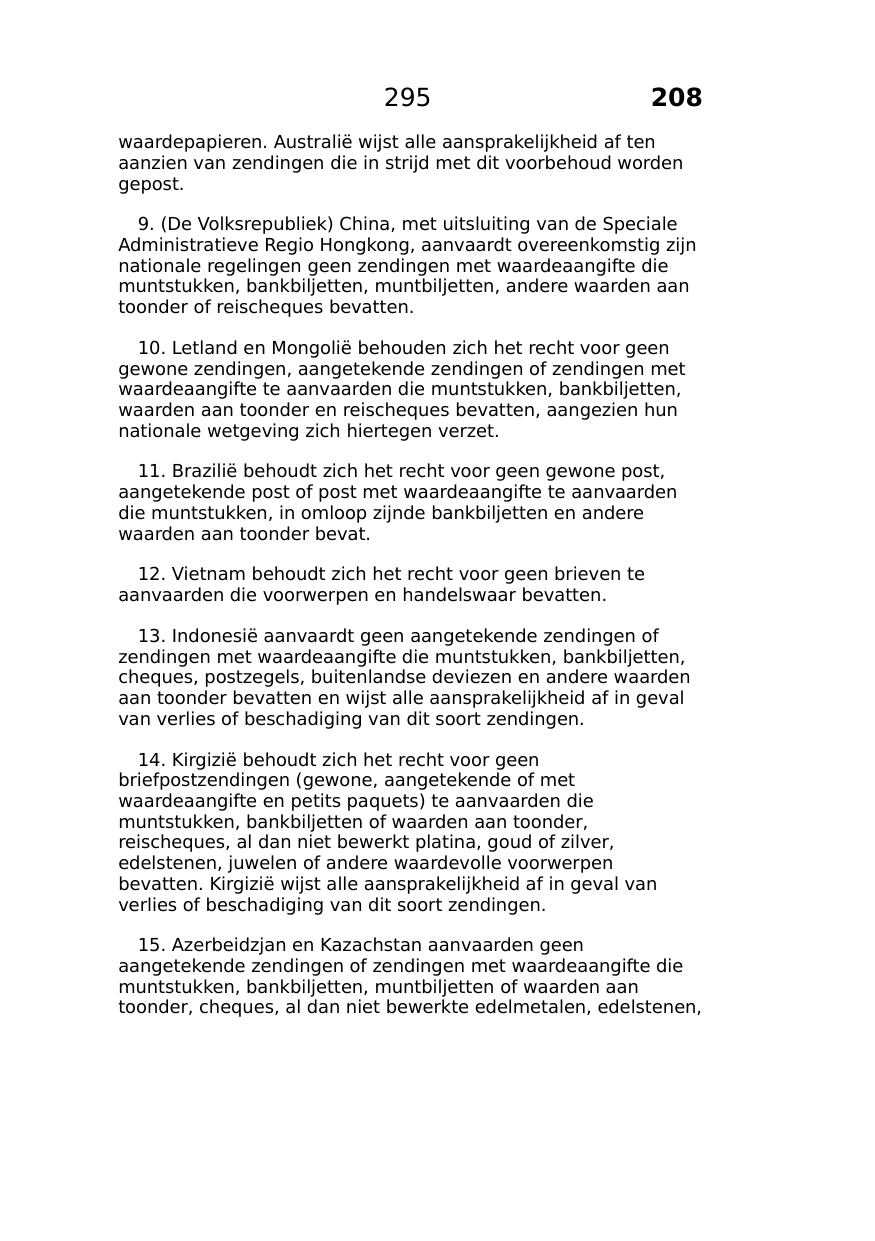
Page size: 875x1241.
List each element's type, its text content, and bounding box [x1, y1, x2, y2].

text 11. Brazilië behoudt zich het recht voor geen gewone post, aangetekende post of post met waardeaangifte te aanvaarden die muntstukken, in omloop zijnde bankbiljetten en andere waarden aan toonder bevat. [118, 461, 703, 544]
text waardepapieren. Australië wijst alle aansprakelijkheid af ten aanzien van zendingen die in strijd met dit voorbehoud worden gepost. [118, 132, 703, 194]
text 13. Indonesië aanvaardt geen aangetekende zendingen of zendingen met waardeaangifte die muntstukken, bankbiljetten, cheques, postzegels, buitenlandse deviezen en andere waarden aan toonder bevatten en wijst alle aansprakelijkheid af in geval van verlies of beschadiging van dit soort zendingen. [118, 626, 703, 729]
text 12. Vietnam behoudt zich het recht voor geen brieven te aanvaarden die voorwerpen en handelswaar bevatten. [118, 564, 703, 606]
text 9. (De Volksrepubliek) China, met uitsluiting van de Speciale Administratieve Regio Hongkong, aanvaardt overeenkomstig zijn nationale regelingen geen zendingen met waardeaangifte die muntstukken, bankbiljetten, muntbiljetten, andere waarden aan toonder of reischeques bevatten. [118, 214, 703, 318]
text 14. Kirgizië behoudt zich het recht voor geen briefpostzendingen (gewone, aangetekende of met waardeaangifte en petits paquets) te aanvaarden die muntstukken, bankbiljetten of waarden aan toonder, reischeques, al dan niet bewerkt platina, goud of zilver, edelstenen, juwelen of andere waardevolle voorwerpen bevatten. Kirgizië wijst alle aansprakelijkheid af in geval van verlies of beschadiging van dit soort zendingen. [118, 749, 703, 915]
text 10. Letland en Mongolië behouden zich het recht voor geen gewone zendingen, aangetekende zendingen of zendingen met waardeaangifte te aanvaarden die muntstukken, bankbiljetten, waarden aan toonder en reischeques bevatten, aangezien hun nationale wetgeving zich hiertegen verzet. [118, 338, 703, 441]
text 15. Azerbeidzjan en Kazachstan aanvaarden geen aangetekende zendingen of zendingen met waardeaangifte die muntstukken, bankbiljetten, muntbiljetten of waarden aan toonder, cheques, al dan niet bewerkte edelmetalen, edelstenen, [118, 935, 703, 1018]
